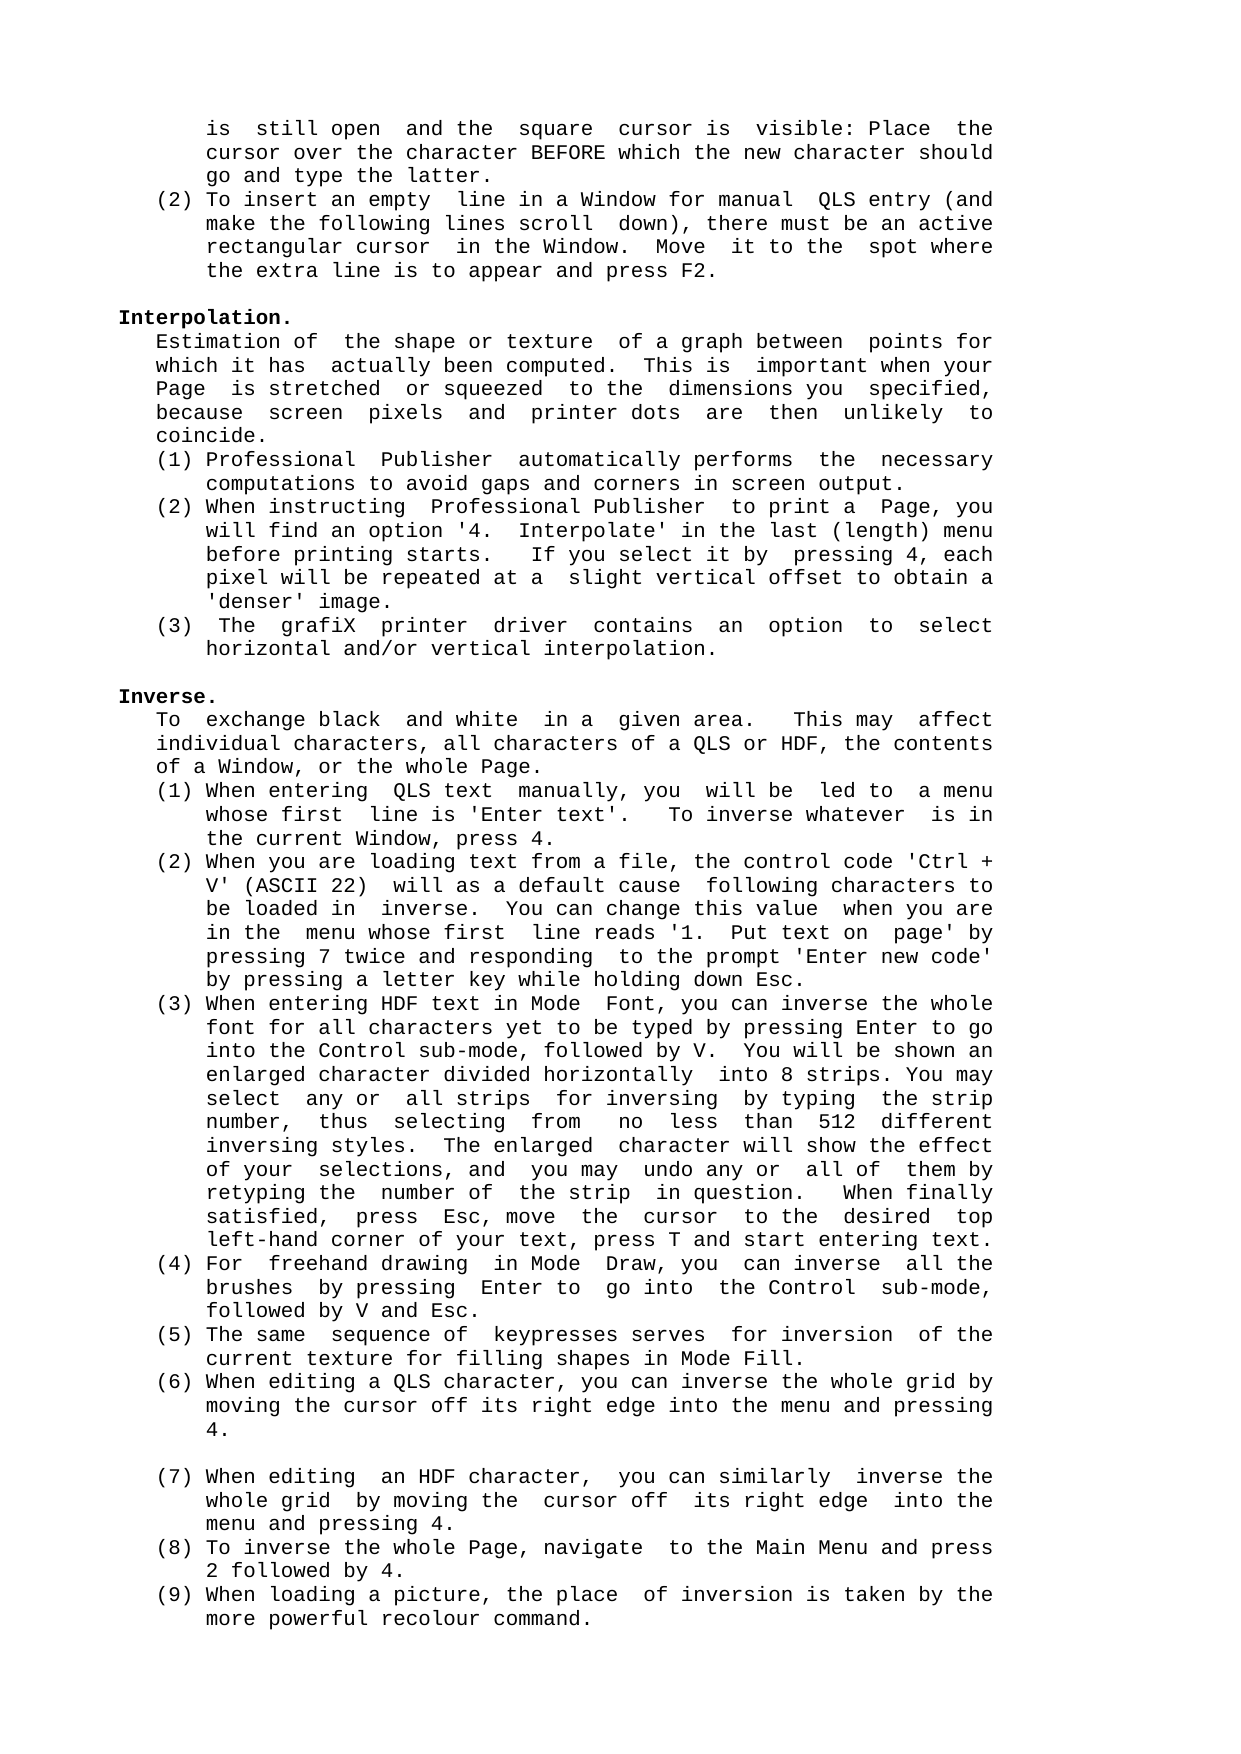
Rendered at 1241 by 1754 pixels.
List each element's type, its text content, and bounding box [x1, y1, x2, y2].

text number, thus selecting from no less than 512 different [118, 1111, 1122, 1135]
text current texture for filling shapes in Mode Fill. [118, 1348, 1122, 1371]
text retyping the number of the strip in question. When finally [118, 1182, 1122, 1206]
text satisfied, press Esc, move the cursor to the desired top [118, 1206, 1122, 1229]
text coincide. [118, 426, 1122, 449]
text (1) Professional Publisher automatically performs the necessary [118, 449, 1122, 473]
text the current Window, press 4. [118, 827, 1122, 851]
text Page is stretched or squeezed to the dimensions you specified, [118, 378, 1122, 402]
text be loaded in inverse. You can change this value when you are [118, 898, 1122, 922]
text followed by V and Esc. [118, 1300, 1122, 1324]
text menu and pressing 4. [118, 1513, 1122, 1537]
text enlarged character divided horizontally into 8 strips. You may [118, 1064, 1122, 1088]
text before printing starts. If you select it by pressing 4, each [118, 544, 1122, 567]
text horizontal and/or vertical interpolation. [118, 638, 1122, 662]
text (6) When editing a QLS character, you can inverse the whole grid by [118, 1371, 1122, 1395]
text (9) When loading a picture, the place of inversion is taken by the [118, 1584, 1122, 1608]
text 2 followed by 4. [118, 1561, 1122, 1584]
text 'denser' image. [118, 591, 1122, 615]
text of a Window, or the whole Page. [118, 757, 1122, 780]
text Interpolation. [118, 307, 1122, 331]
text (3) The grafiX printer driver contains an option to select [118, 615, 1122, 638]
text into the Control sub-mode, followed by V. You will be shown an [118, 1040, 1122, 1064]
text pressing 7 twice and responding to the prompt 'Enter new code' [118, 946, 1122, 969]
text whose first line is 'Enter text'. To inverse whatever is in [118, 804, 1122, 827]
text individual characters, all characters of a QLS or HDF, the contents [118, 733, 1122, 757]
text (5) The same sequence of keypresses serves for inversion of the [118, 1324, 1122, 1348]
text Estimation of the shape or texture of a graph between points for [118, 331, 1122, 354]
text (2) When instructing Professional Publisher to print a Page, you [118, 496, 1122, 520]
text (2) When you are loading text from a file, the control code 'Ctrl + [118, 851, 1122, 875]
text moving the cursor off its right edge into the menu and pressing [118, 1395, 1122, 1419]
text select any or all strips for inversing by typing the strip [118, 1088, 1122, 1111]
text (3) When entering HDF text in Mode Font, you can inverse the whole [118, 993, 1122, 1017]
text make the following lines scroll down), there must be an active [118, 213, 1122, 236]
text go and type the latter. [118, 165, 1122, 189]
text brushes by pressing Enter to go into the Control sub-mode, [118, 1277, 1122, 1300]
text (4) For freehand drawing in Mode Draw, you can inverse all the [118, 1253, 1122, 1277]
text in the menu whose first line reads '1. Put text on page' by [118, 922, 1122, 946]
text pixel will be repeated at a slight vertical offset to obtain a [118, 567, 1122, 591]
text which it has actually been computed. This is important when your [118, 354, 1122, 378]
text will find an option '4. Interpolate' in the last (length) menu [118, 520, 1122, 544]
text 4. [118, 1419, 1122, 1442]
text because screen pixels and printer dots are then unlikely to [118, 402, 1122, 426]
text inversing styles. The enlarged character will show the effect [118, 1135, 1122, 1158]
text left-hand corner of your text, press T and start entering text. [118, 1229, 1122, 1253]
text (7) When editing an HDF character, you can similarly inverse the [118, 1466, 1122, 1489]
text whole grid by moving the cursor off its right edge into the [118, 1489, 1122, 1513]
text computations to avoid gaps and corners in screen output. [118, 473, 1122, 496]
text Inverse. [118, 686, 1122, 709]
text V' (ASCII 22) will as a default cause following characters to [118, 875, 1122, 898]
text cursor over the character BEFORE which the new character should [118, 142, 1122, 165]
text more powerful recolour command. [118, 1608, 1122, 1631]
text the extra line is to appear and press F2. [118, 260, 1122, 284]
text by pressing a letter key while holding down Esc. [118, 969, 1122, 993]
text of your selections, and you may undo any or all of them by [118, 1158, 1122, 1182]
text To exchange black and white in a given area. This may affect [118, 709, 1122, 733]
text (1) When entering QLS text manually, you will be led to a menu [118, 780, 1122, 804]
text is still open and the square cursor is visible: Place the [118, 118, 1122, 142]
text font for all characters yet to be typed by pressing Enter to go [118, 1017, 1122, 1040]
text (2) To insert an empty line in a Window for manual QLS entry (and [118, 189, 1122, 213]
text rectangular cursor in the Window. Move it to the spot where [118, 236, 1122, 260]
text (8) To inverse the whole Page, navigate to the Main Menu and press [118, 1537, 1122, 1561]
